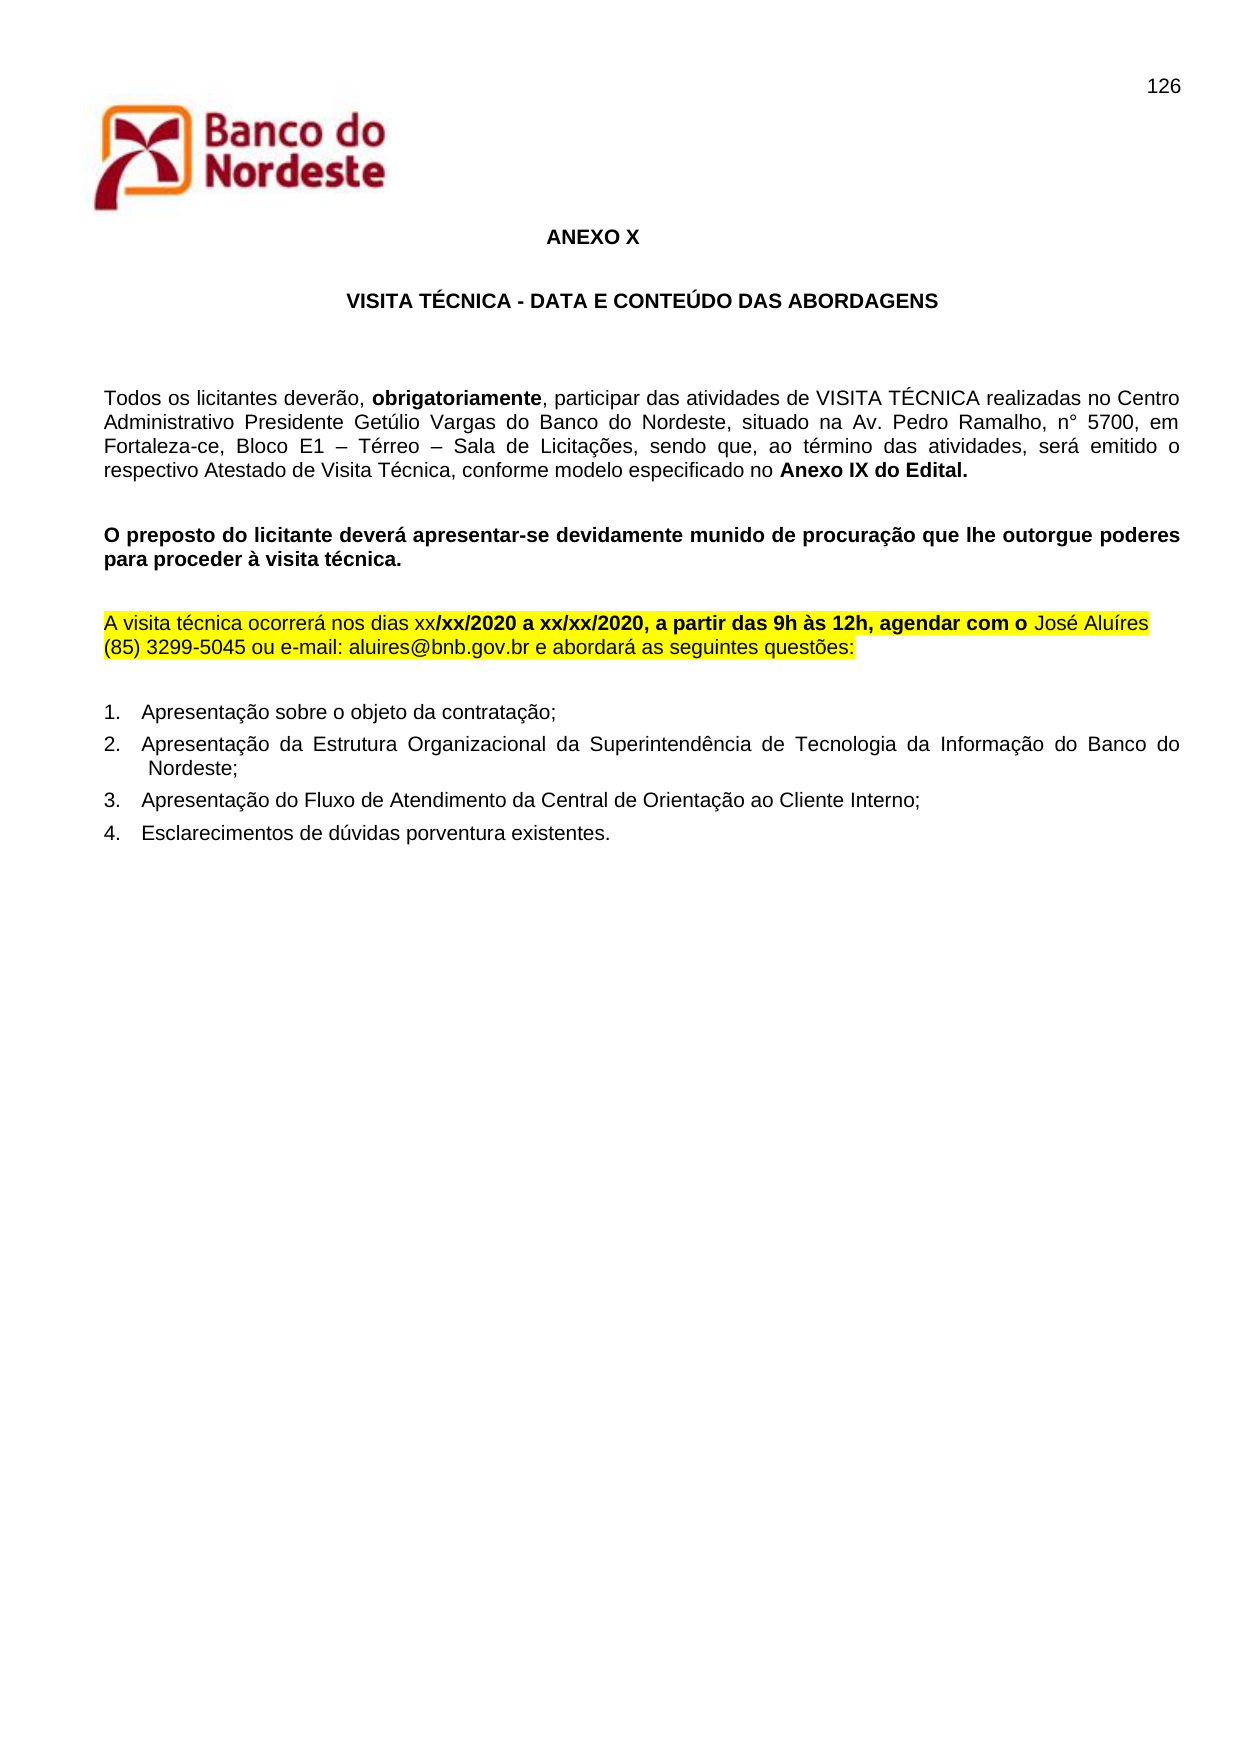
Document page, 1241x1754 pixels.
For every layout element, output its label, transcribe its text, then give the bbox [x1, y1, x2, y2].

subtitle VISITA TÉCNICA - DATA E CONTEÚDO DAS ABORDAGENS [103, 289, 1181, 313]
list Apresentação sobre o objeto da contratação; [103, 699, 1181, 723]
text O preposto do licitante deverá apresentar-se devidamente munido de procuração que lhe outorgue poderes para proceder à visita técnica. [103, 522, 1181, 570]
text ANEXO X [472, 224, 1181, 248]
list Esclarecimentos de dúvidas porventura existentes. [103, 820, 1181, 844]
text A visita técnica ocorrerá nos dias xx/xx/2020 a xx/xx/2020, a partir das 9h às 12h, agendar com o José Aluíres (85) 3299-5045 ou e-mail: aluires@bnb.gov.br e abordará as seguintes questões: [103, 611, 1181, 659]
text Todos os licitantes deverão, obrigatoriamente, participar das atividades de VISITA TÉCNICA realizadas no Centro Administrativo Presidente Getúlio Vargas do Banco do Nordeste, situado na Av. Pedro Ramalho, n° 5700, em Fortaleza-ce, Bloco E1 – Térreo – Sala de Licitações, sendo que, ao término das atividades, será emitido o respectivo Atestado de Visita Técnica, conforme modelo especificado no Anexo IX do Edital. [103, 386, 1181, 482]
picture [82, 93, 393, 220]
list Apresentação do Fluxo de Atendimento da Central de Orientação ao Cliente Interno; [103, 788, 1181, 812]
list Apresentação da Estrutura Organizacional da Superintendência de Tecnologia da Informação do Banco do Nordeste; [103, 732, 1181, 780]
